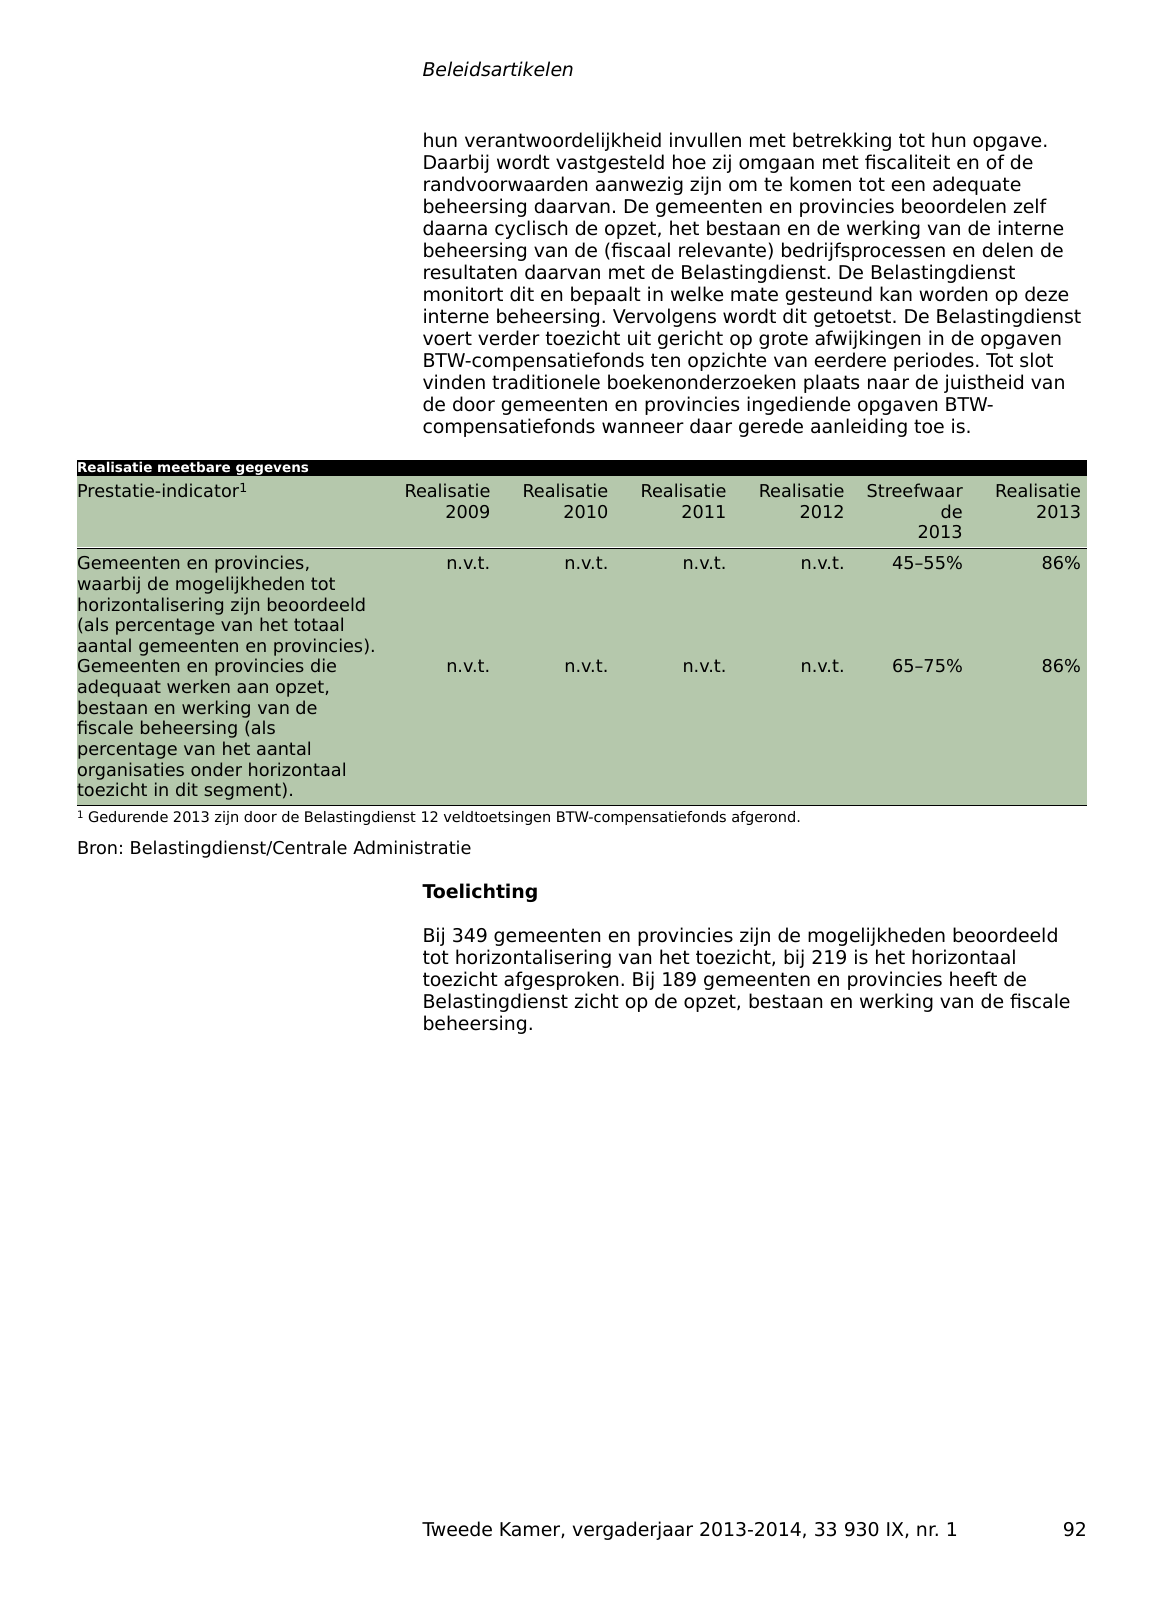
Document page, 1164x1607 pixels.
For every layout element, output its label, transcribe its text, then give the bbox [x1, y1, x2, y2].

table_cell Realisatie 2009 [378, 476, 496, 547]
table_cell 86% [969, 656, 1087, 805]
table_cell n.v.t. [496, 656, 614, 805]
table_header Realisatie meetbare gegevens [77, 460, 1087, 475]
table_cell Realisatie 2013 [969, 476, 1087, 547]
table_cell 65–75% [850, 656, 968, 805]
table_cell Realisatie 2011 [614, 476, 732, 547]
table_cell n.v.t. [732, 549, 850, 656]
text hun verantwoordelijkheid invullen met betrekking tot hun opgave. Daarbij wordt vastgesteld hoe zij omgaan met fiscaliteit en of de randvoorwaarden aanwezig zijn om te komen tot een adequate beheersing daarvan. De gemeenten en provincies beoordelen zelf daarna cyclisch de opzet, het bestaan en de werking van de interne beheersing van de (fiscaal relevante) bedrijfsprocessen en delen de resultaten daarvan met de Belastingdienst. De Belastingdienst monitort dit en bepaalt in welke mate gesteund kan worden op deze interne beheersing. Vervolgens wordt dit getoetst. De Belastingdienst voert verder toezicht uit gericht op grote afwijkingen in de opgaven BTW-compensatiefonds ten opzichte van eerdere periodes. Tot slot vinden traditionele boekenonderzoeken plaats naar de juistheid van de door gemeenten en provincies ingediende opgaven BTW-compensatiefonds wanneer daar gerede aanleiding toe is. [422, 130, 1087, 438]
table_cell n.v.t. [732, 656, 850, 805]
table_cell n.v.t. [496, 549, 614, 656]
table_cell Realisatie 2010 [496, 476, 614, 547]
table_cell n.v.t. [378, 656, 496, 805]
text Bij 349 gemeenten en provincies zijn de mogelijkheden beoordeeld tot horizontalisering van het toezicht, bij 219 is het horizontaal toezicht afgesproken. Bij 189 gemeenten en provincies heeft de Belastingdienst zicht op de opzet, bestaan en werking van de fiscale beheersing. [422, 925, 1087, 1035]
table_cell Streefwaarde 2013 [850, 476, 968, 547]
table_cell n.v.t. [378, 549, 496, 656]
table_cell n.v.t. [614, 656, 732, 805]
table_cell Prestatie-indicator1 [77, 476, 378, 547]
table_cell n.v.t. [614, 549, 732, 656]
table_cell 86% [969, 549, 1087, 656]
subtitle Toelichting [422, 881, 1087, 903]
table_cell Gemeenten en provincies, waarbij de mogelijkheden tot horizontalisering zijn beoordeeld (als percentage van het totaal aantal gemeenten en provincies). [77, 549, 378, 656]
table_cell Realisatie 2012 [732, 476, 850, 547]
table_cell Gemeenten en provincies die adequaat werken aan opzet, bestaan en werking van de fiscale beheersing (als percentage van het aantal organisaties onder horizontaal toezicht in dit segment). [77, 656, 378, 805]
table_cell 1 Gedurende 2013 zijn door de Belastingdienst 12 veldtoetsingen BTW-compensatiefonds afgerond. Bron: Belastingdienst/Centrale Administratie [77, 806, 1087, 859]
table_cell 45–55% [850, 549, 968, 656]
